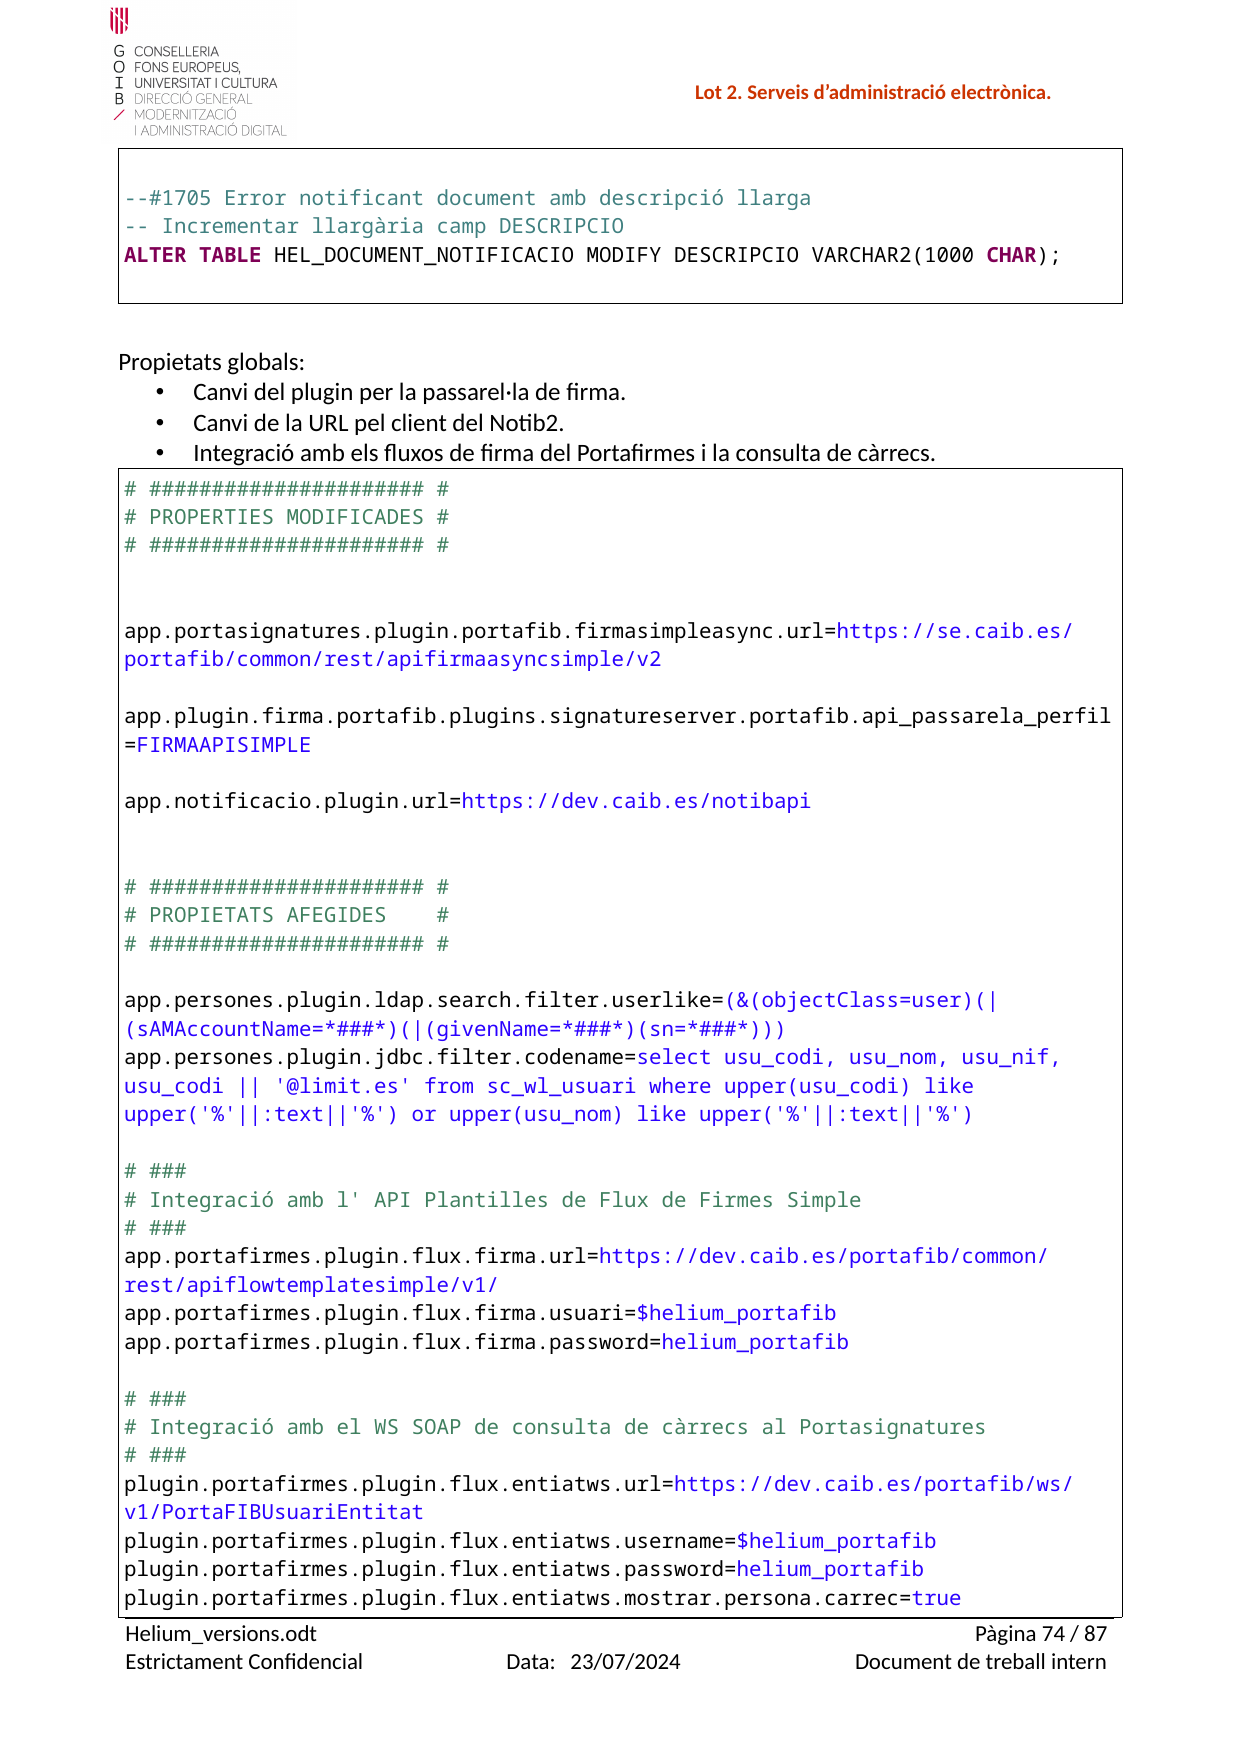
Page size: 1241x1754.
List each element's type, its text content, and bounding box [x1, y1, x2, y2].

list Canvi de la URL pel client del Notib2. [156, 407, 1122, 437]
list Integració amb els fluxos de firma del Portafirmes i la consulta de càrrecs. [156, 437, 1122, 468]
list Canvi del plugin per la passarel·la de firma. [156, 376, 1122, 407]
text Propietats globals: [118, 346, 1122, 376]
picture [100, 0, 297, 144]
table_header # ###################### # # PROPERTIES MODIFICADES # # ###################### # app.portasignatures.plugin.portafib.firmasimpleasync.url=https://se.caib.es/portafib/common/rest/apifirmaasyncsimple/v2 app.plugin.firma.portafib.plugins.signatureserver.portafib.api_passarela_perfil=FIRMAAPISIMPLE app.notificacio.plugin.url=https://dev.caib.es/notibapi # ###################### # # PROPIETATS AFEGIDES # # ###################### # app.persones.plugin.ldap.search.filter.userlike=(&(objectClass=user)(|(sAMAccountName=*###*)(|(givenName=*###*)(sn=*###*))) app.persones.plugin.jdbc.filter.codename=select usu_codi, usu_nom, usu_nif, usu_codi || '@limit.es' from sc_wl_usuari where upper(usu_codi) like upper('%'||:text||'%') or upper(usu_nom) like upper('%'||:text||'%') # ### # Integració amb l' API Plantilles de Flux de Firmes Simple # ### app.portafirmes.plugin.flux.firma.url=https://dev.caib.es/portafib/common/rest/apiflowtemplatesimple/v1/ app.portafirmes.plugin.flux.firma.usuari=$helium_portafib app.portafirmes.plugin.flux.firma.password=helium_portafib # ### # Integració amb el WS SOAP de consulta de càrrecs al Portasignatures # ### plugin.portafirmes.plugin.flux.entiatws.url=https://dev.caib.es/portafib/ws/v1/PortaFIBUsuariEntitat plugin.portafirmes.plugin.flux.entiatws.username=$helium_portafib plugin.portafirmes.plugin.flux.entiatws.password=helium_portafib plugin.portafirmes.plugin.flux.entiatws.mostrar.persona.carrec=true [119, 469, 1122, 1617]
table_header --#1705 Error notificant document amb descripció llarga -- Incrementar llargària camp DESCRIPCIO ALTER TABLE HEL_DOCUMENT_NOTIFICACIO MODIFY DESCRIPCIO VARCHAR2(1000 CHAR); [119, 149, 1122, 302]
